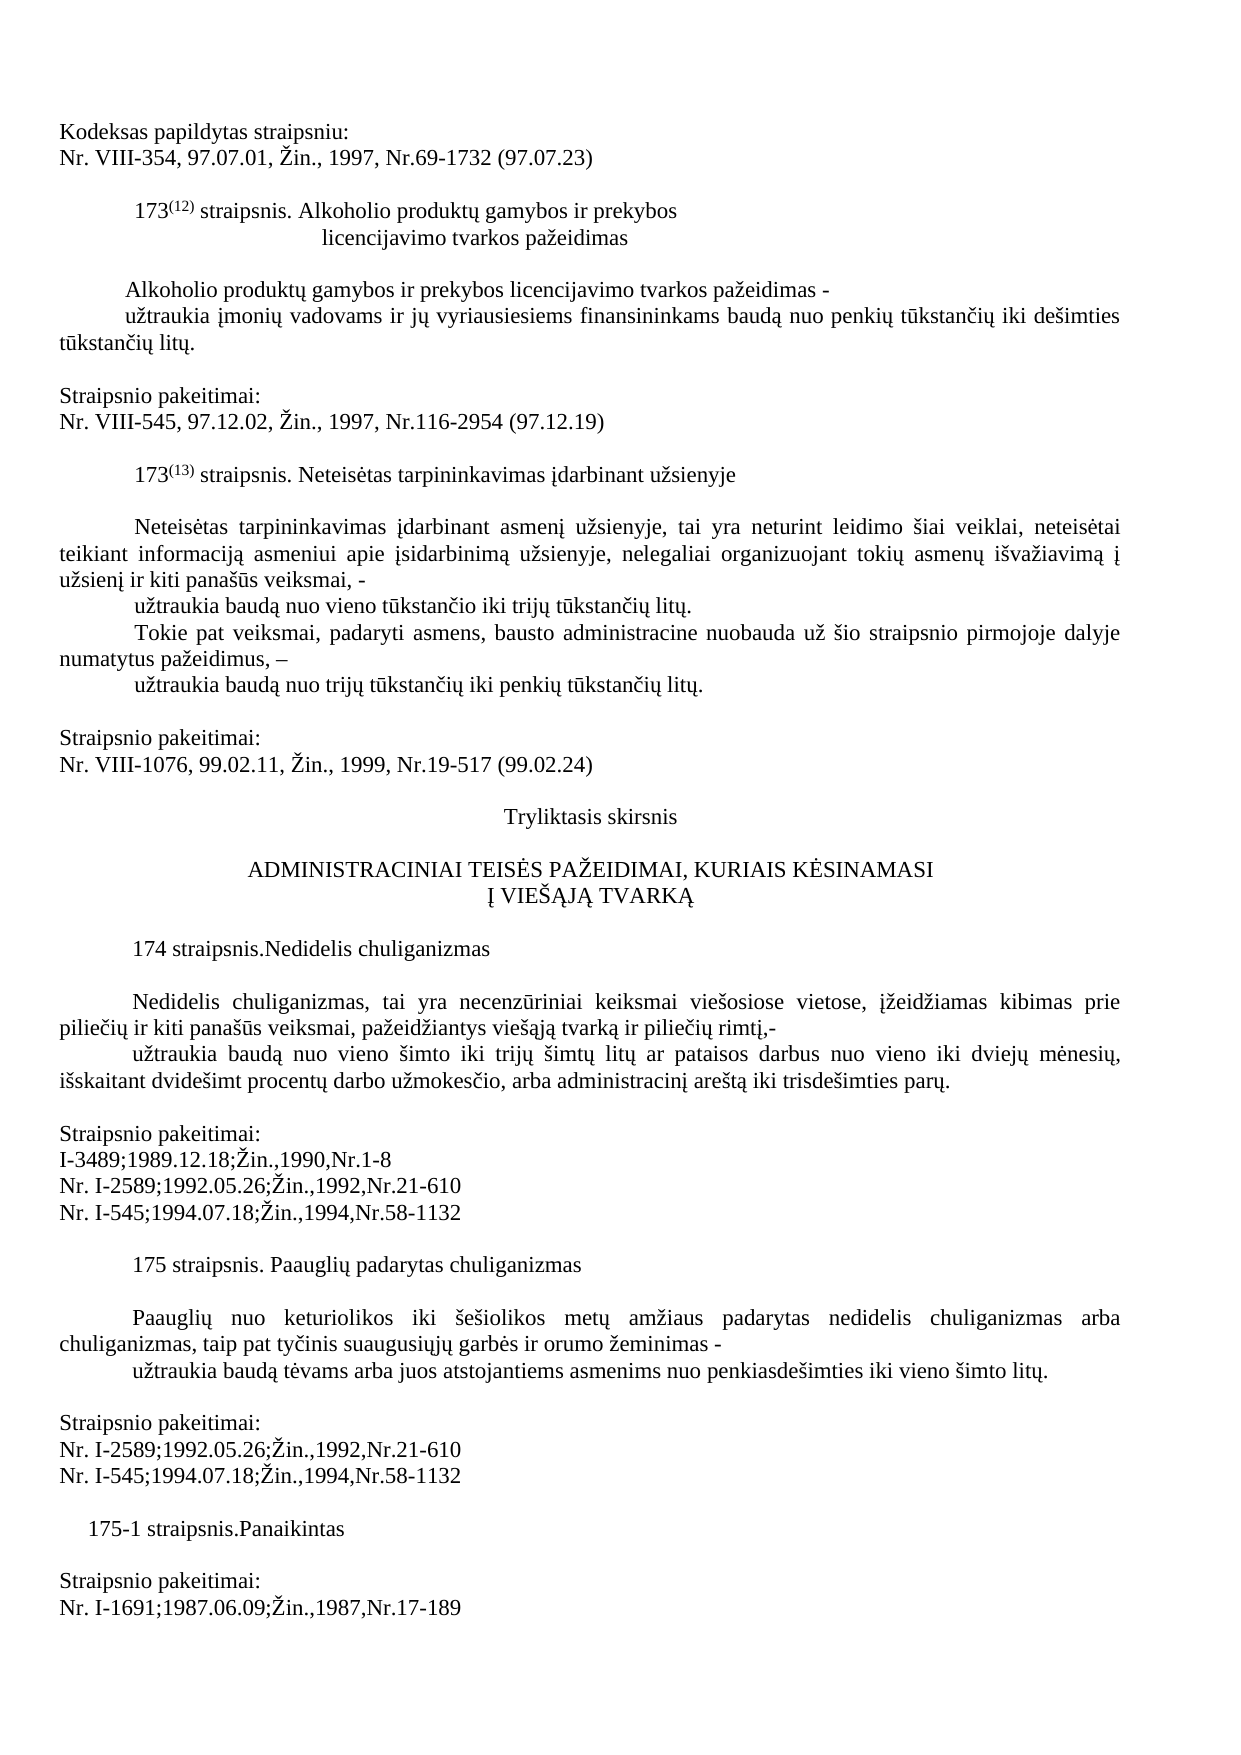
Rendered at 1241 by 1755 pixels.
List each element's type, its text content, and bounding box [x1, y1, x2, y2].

text licencijavimo tvarkos pažeidimas [134, 223, 1122, 250]
text Nedidelis chuliganizmas, tai yra necenzūriniai keiksmai viešosiose vietose, įžeidžiamas kibimas prie piliečių ir kiti panašūs veiksmai, pažeidžiantys viešąją tvarką ir piliečių rimtį,- [59, 988, 1122, 1041]
text 175-1 straipsnis.Panaikintas [59, 1515, 1122, 1541]
text užtraukia baudą nuo vieno tūkstančio iki trijų tūkstančių litų. [59, 592, 1122, 619]
text Straipsnio pakeitimai: [59, 724, 1122, 751]
text užtraukia baudą tėvams arba juos atstojantiems asmenims nuo penkiasdešimties iki vieno šimto litų. [59, 1357, 1122, 1383]
text Nr. VIII-354, 97.07.01, Žin., 1997, Nr.69-1732 (97.07.23) [59, 144, 1122, 171]
text užtraukia įmonių vadovams ir jų vyriausiesiems finansininkams baudą nuo penkių tūkstančių iki dešimties tūkstančių litų. [59, 303, 1122, 355]
text Alkoholio produktų gamybos ir prekybos licencijavimo tvarkos pažeidimas - [59, 276, 1122, 303]
text Nr. VIII-1076, 99.02.11, Žin., 1999, Nr.19-517 (99.02.24) [59, 751, 1122, 777]
text 173(12) straipsnis. Alkoholio produktų gamybos ir prekybos [134, 197, 1122, 223]
text Neteisėtas tarpininkavimas įdarbinant asmenį užsienyje, tai yra neturint leidimo šiai veiklai, neteisėtai teikiant informaciją asmeniui apie įsidarbinimą užsienyje, nelegaliai organizuojant tokių asmenų išvažiavimą į užsienį ir kiti panašūs veiksmai, - [59, 513, 1122, 592]
text Straipsnio pakeitimai: [59, 1119, 1122, 1146]
text 173(13) straipsnis. Neteisėtas tarpininkavimas įdarbinant užsienyje [59, 461, 1122, 487]
text Straipsnio pakeitimai: [59, 1568, 1122, 1594]
text užtraukia baudą nuo vieno šimto iki trijų šimtų litų ar pataisos darbus nuo vieno iki dviejų mėnesių, išskaitant dvidešimt procentų darbo užmokesčio, arba administracinį areštą iki trisdešimties parų. [59, 1041, 1122, 1093]
text Nr. I-2589;1992.05.26;Žin.,1992,Nr.21-610 [59, 1172, 1122, 1199]
text Nr. I-545;1994.07.18;Žin.,1994,Nr.58-1132 [59, 1462, 1122, 1488]
text 175 straipsnis. Paauglių padarytas chuliganizmas [59, 1251, 1122, 1278]
text Kodeksas papildytas straipsniu: [59, 118, 1122, 144]
text Paauglių nuo keturiolikos iki šešiolikos metų amžiaus padarytas nedidelis chuliganizmas arba chuliganizmas, taip pat tyčinis suaugusiųjų garbės ir orumo žeminimas - [59, 1304, 1122, 1357]
text užtraukia baudą nuo trijų tūkstančių iki penkių tūkstančių litų. [59, 672, 1122, 698]
text ADMINISTRACINIAI TEISĖS PAŽEIDIMAI, KURIAIS KĖSINAMASI [59, 856, 1122, 882]
text 174 straipsnis.Nedidelis chuliganizmas [59, 935, 1122, 961]
text Tokie pat veiksmai, padaryti asmens, bausto administracine nuobauda už šio straipsnio pirmojoje dalyje numatytus pažeidimus, – [59, 619, 1122, 672]
text I-3489;1989.12.18;Žin.,1990,Nr.1-8 [59, 1146, 1122, 1172]
text Nr. VIII-545, 97.12.02, Žin., 1997, Nr.116-2954 (97.12.19) [59, 408, 1122, 434]
text Straipsnio pakeitimai: [59, 1409, 1122, 1436]
text Straipsnio pakeitimai: [59, 382, 1122, 408]
text Nr. I-1691;1987.06.09;Žin.,1987,Nr.17-189 [59, 1594, 1122, 1620]
text Nr. I-545;1994.07.18;Žin.,1994,Nr.58-1132 [59, 1199, 1122, 1225]
text Į VIEŠĄJĄ TVARKĄ [59, 882, 1122, 909]
text Tryliktasis skirsnis [59, 803, 1122, 830]
text Nr. I-2589;1992.05.26;Žin.,1992,Nr.21-610 [59, 1436, 1122, 1462]
